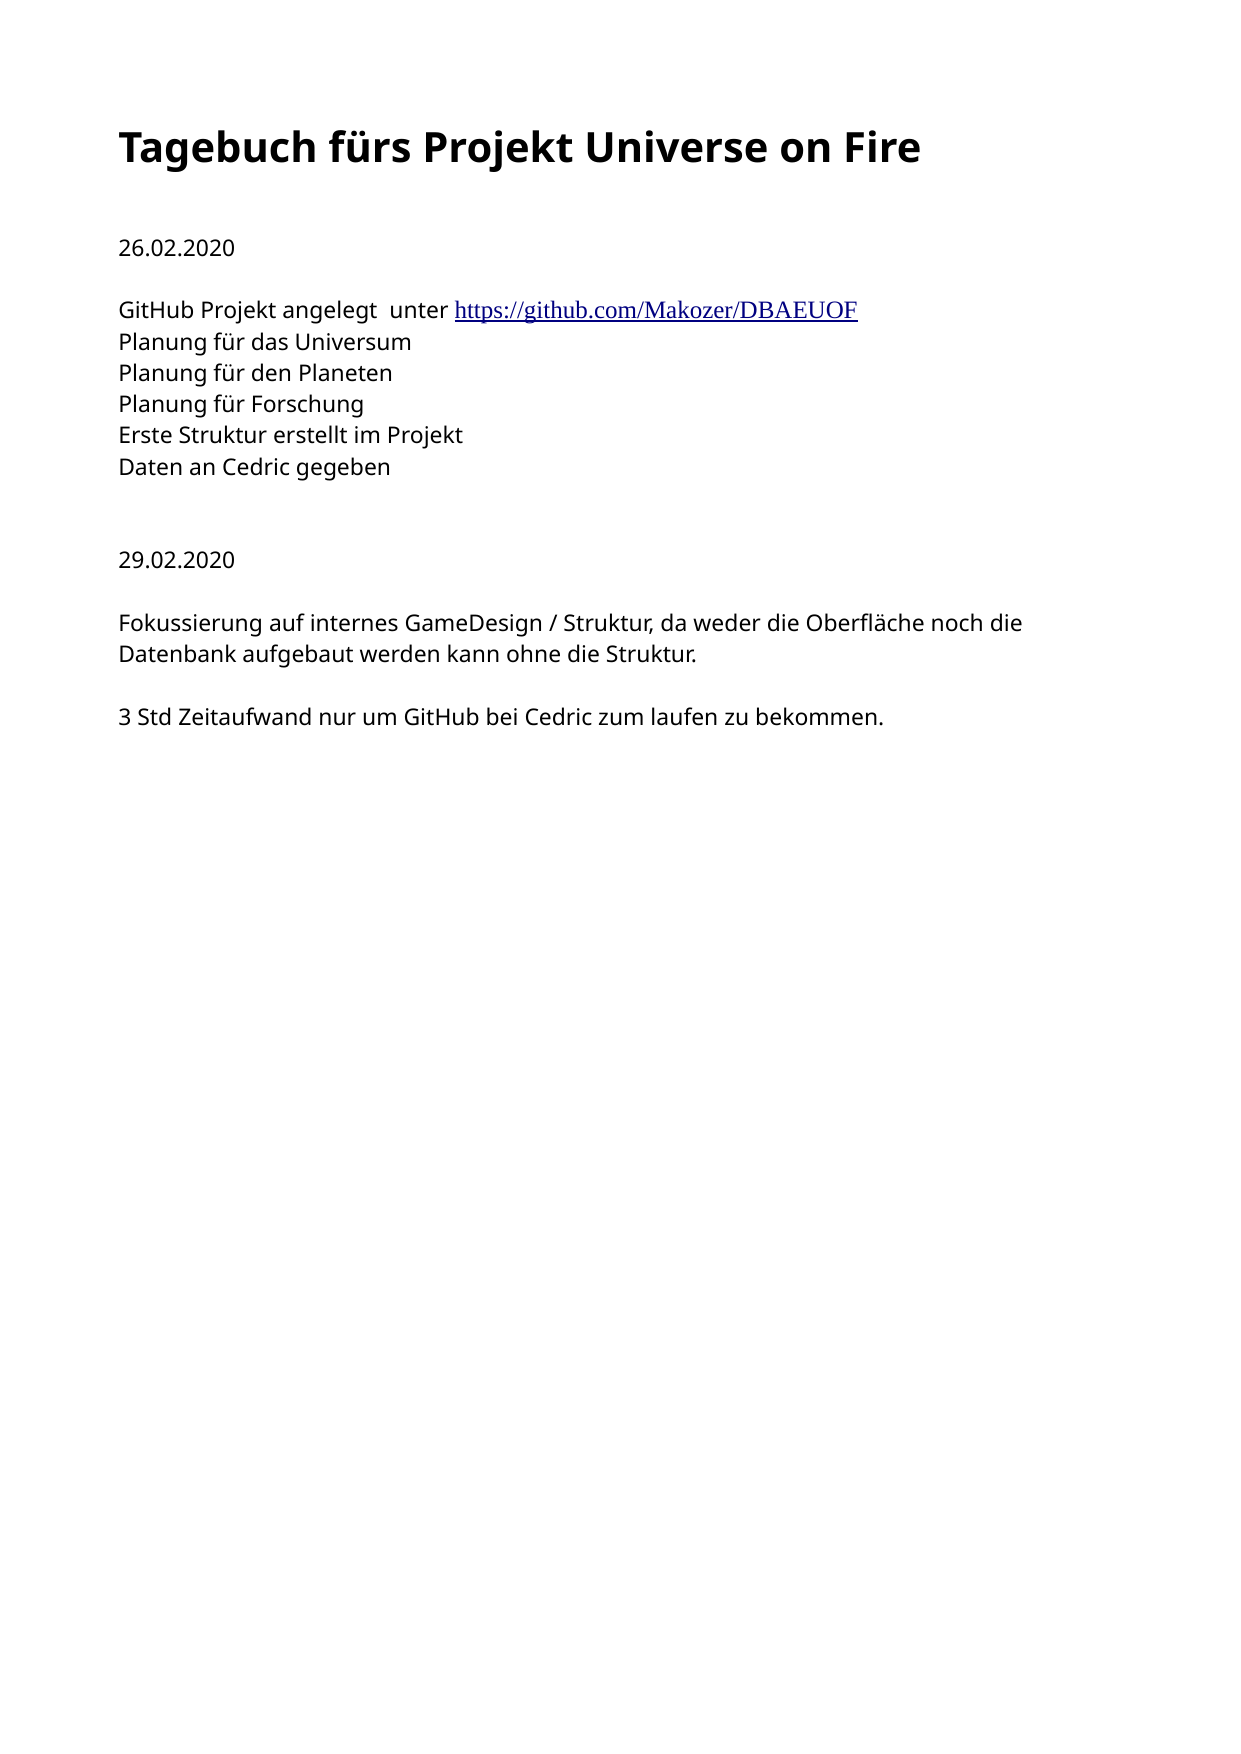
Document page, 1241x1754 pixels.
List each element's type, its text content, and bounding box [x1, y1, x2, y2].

text Planung für Forschung [118, 388, 1122, 419]
text Erste Struktur erstellt im Projekt [118, 419, 1122, 450]
text Planung für den Planeten [118, 357, 1122, 388]
text 29.02.2020 [118, 544, 1122, 575]
text 3 Std Zeitaufwand nur um GitHub bei Cedric zum laufen zu bekommen. [118, 700, 1122, 732]
text GitHub Projekt angelegt unter https://github.com/Makozer/DBAEUOF [118, 294, 1122, 325]
text Planung für das Universum [118, 325, 1122, 357]
text Daten an Cedric gegeben [118, 450, 1122, 482]
text Fokussierung auf internes GameDesign / Struktur, da weder die Oberfläche noch die Datenbank aufgebaut werden kann ohne die Struktur. [118, 607, 1122, 669]
text 26.02.2020 [118, 232, 1122, 263]
text Tagebuch fürs Projekt Universe on Fire [118, 118, 1122, 175]
